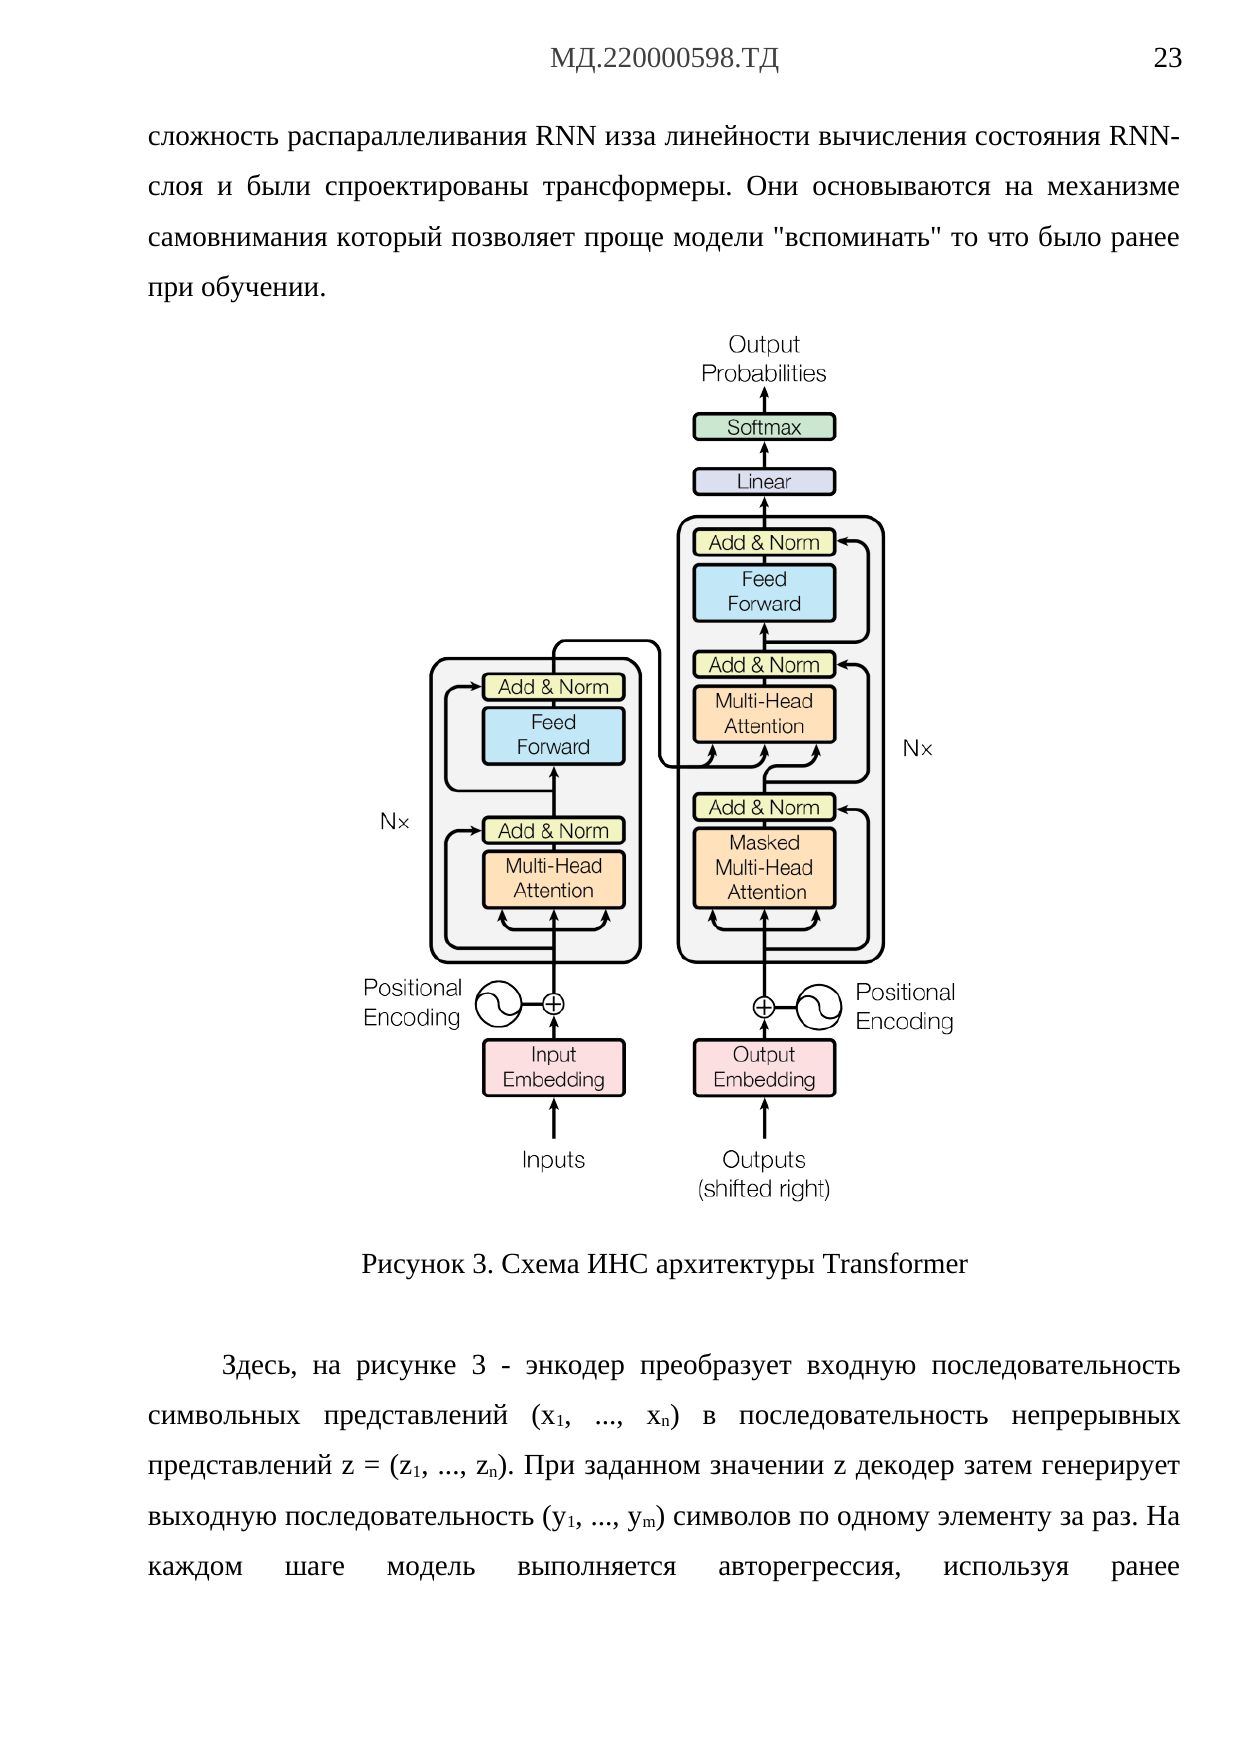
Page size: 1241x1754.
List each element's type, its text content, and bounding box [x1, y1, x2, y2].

text сложность распараллеливания RNN изза линейности вычисления состояния RNN-слоя и были спроектированы трансформеры. Они основываются на механизме самовнимания который позволяет проще модели "вспоминать" то что было ранее при обучении. [148, 118, 1181, 303]
picture [352, 319, 977, 1213]
text Здесь, на рисунке 3 - энкодер преобразует входную последовательность символьных представлений (x1, ..., xn) в последовательность непрерывных представлений z = (z1, ..., zn). При заданном значении z декодер затем генерирует выходную последовательность (y1, ..., ym) символов по одному элементу за раз. На каждом шаге модель выполняется авторегрессия, используя ранее [148, 1347, 1181, 1582]
text Рисунок 3. Схема ИНС архитектуры Transformer [148, 1213, 1181, 1280]
